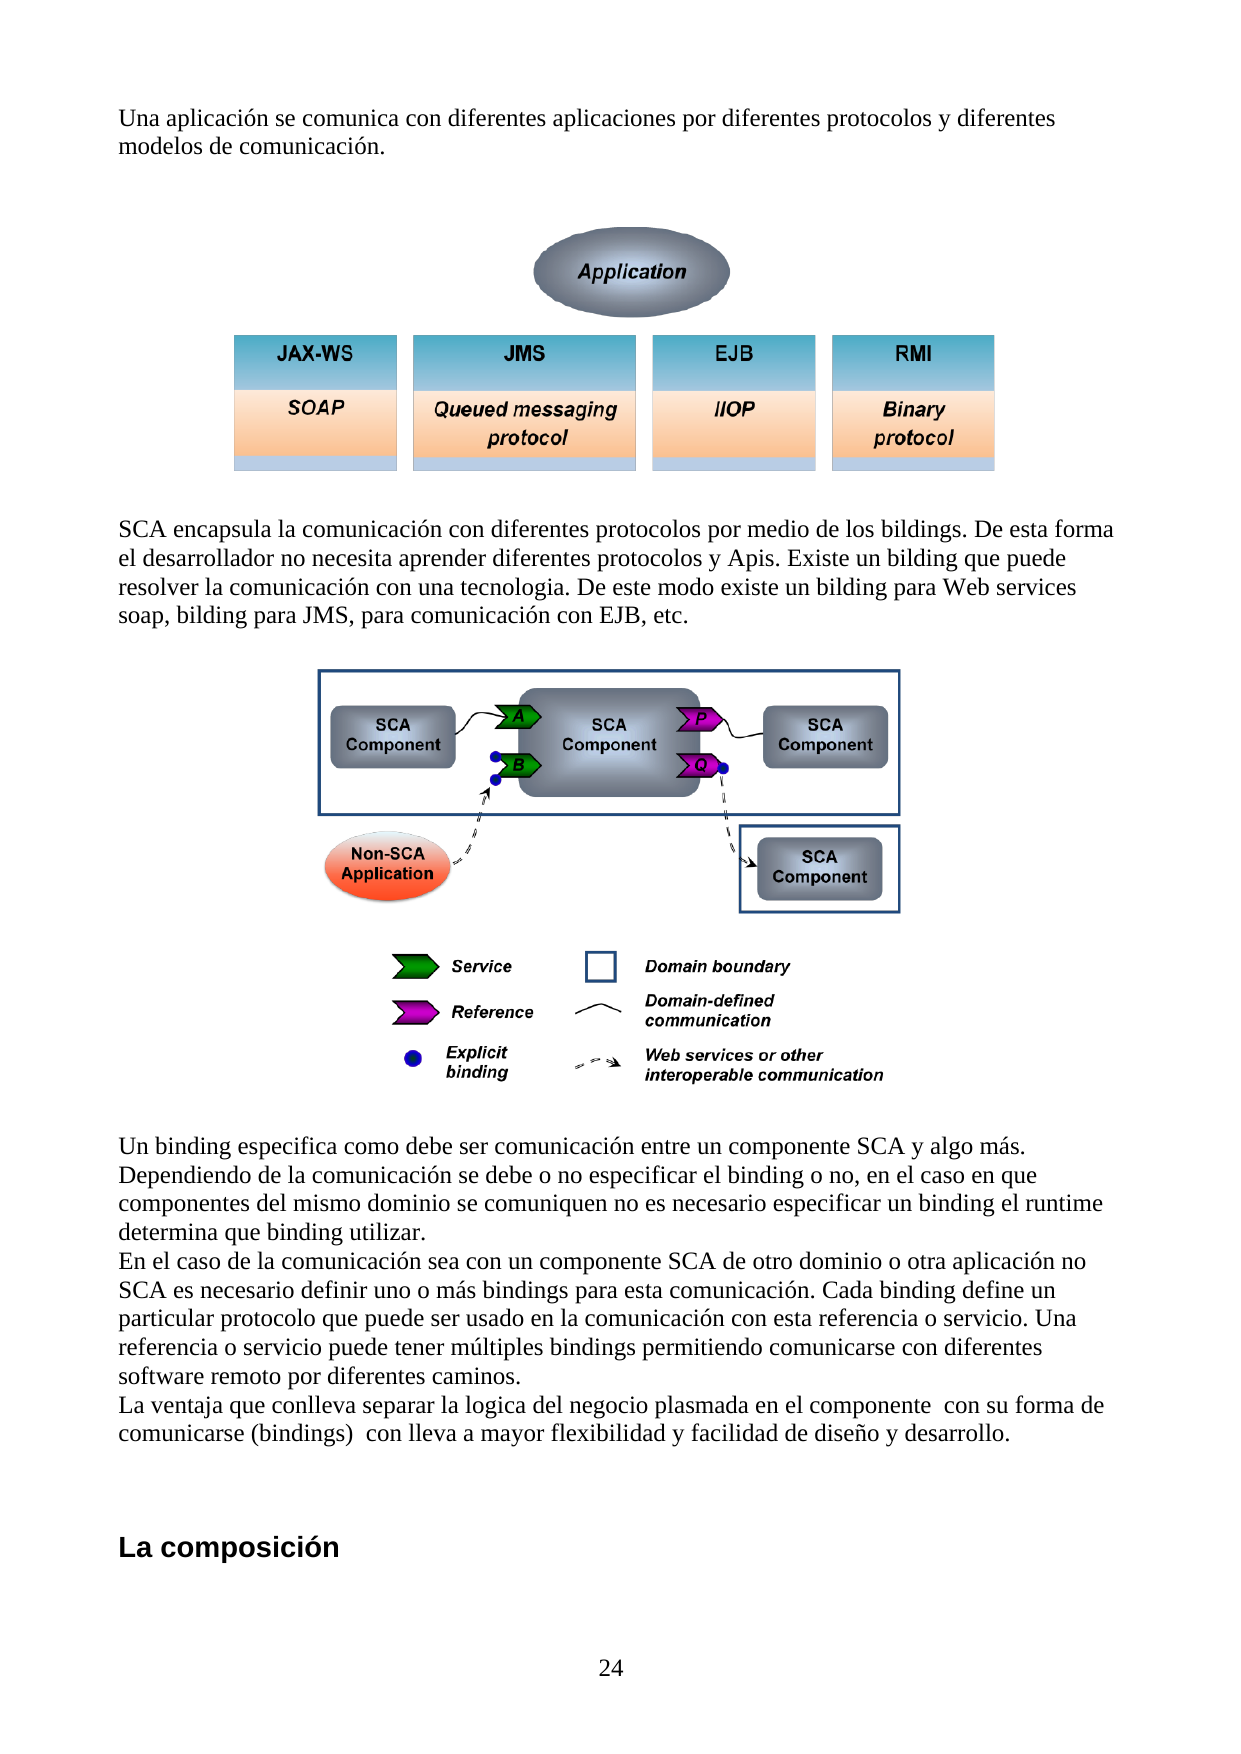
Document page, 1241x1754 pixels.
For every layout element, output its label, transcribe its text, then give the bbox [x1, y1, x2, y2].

picture [286, 658, 954, 1103]
picture [222, 217, 1018, 486]
subtitle La composición [118, 1530, 1122, 1563]
text En el caso de la comunicación sea con un componente SCA de otro dominio o otra aplicación no SCA es necesario definir uno o más bindings para esta comunicación. Cada binding define un particular protocolo que puede ser usado en la comunicación con esta referencia o servicio. Una referencia o servicio puede tener múltiples bindings permitiendo comunicarse con diferentes software remoto por diferentes caminos. [118, 1246, 1122, 1390]
text Una aplicación se comunica con diferentes aplicaciones por diferentes protocolos y diferentes modelos de comunicación. [118, 103, 1122, 160]
text Un binding especifica como debe ser comunicación entre un componente SCA y algo más. Dependiendo de la comunicación se debe o no especificar el binding o no, en el caso en que componentes del mismo dominio se comuniquen no es necesario especificar un binding el runtime determina que binding utilizar. [118, 1131, 1122, 1246]
text La ventaja que conlleva separar la logica del negocio plasmada en el componente con su forma de comunicarse (bindings) con lleva a mayor flexibilidad y facilidad de diseño y desarrollo. [118, 1390, 1122, 1447]
text SCA encapsula la comunicación con diferentes protocolos por medio de los bildings. De esta forma el desarrollador no necesita aprender diferentes protocolos y Apis. Existe un bilding que puede resolver la comunicación con una tecnologia. De este modo existe un bilding para Web services soap, bilding para JMS, para comunicación con EJB, etc. [118, 514, 1122, 629]
